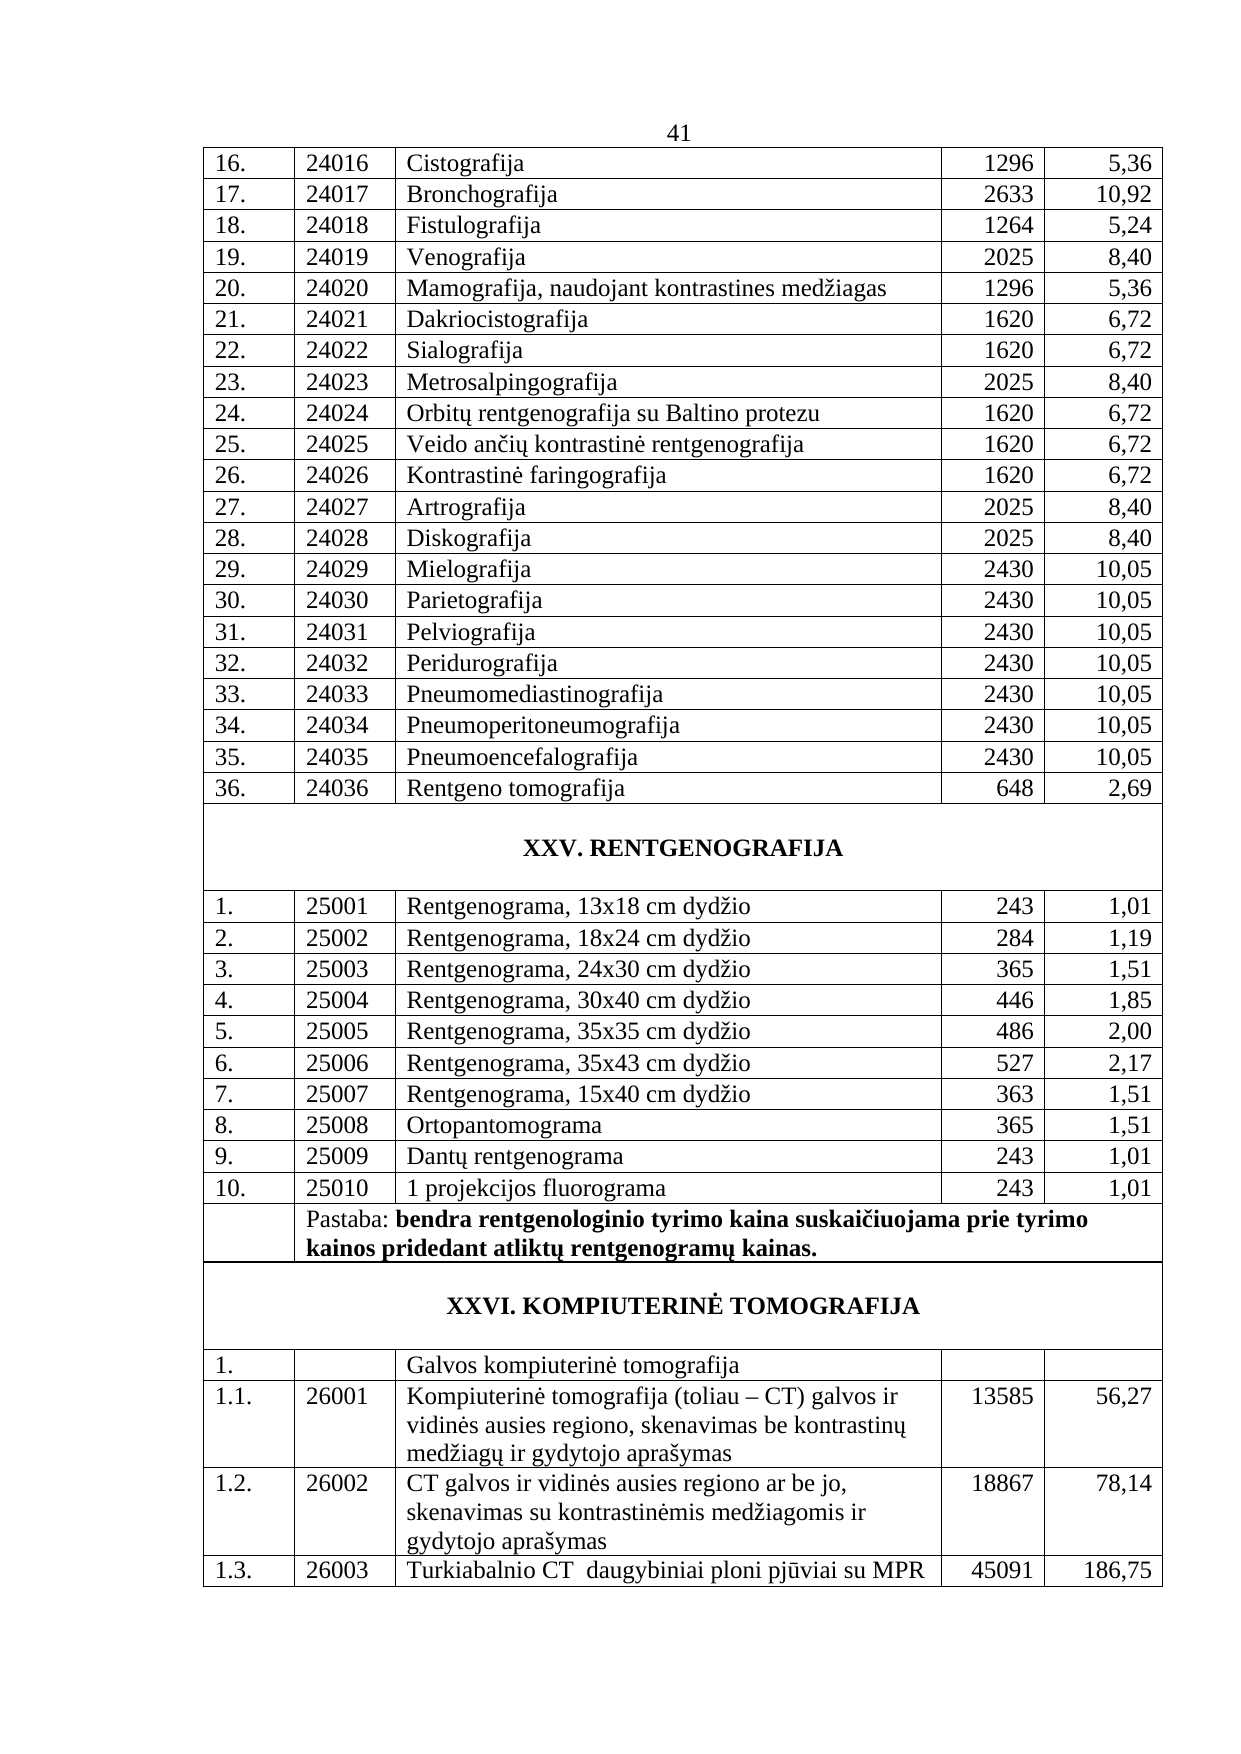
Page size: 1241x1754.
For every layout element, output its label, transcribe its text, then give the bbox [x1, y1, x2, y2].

table_cell [1163, 678, 1240, 709]
table_cell [1163, 1203, 1240, 1261]
table_cell [1163, 272, 1240, 303]
table_cell 16. [204, 148, 294, 178]
table_cell Parietografija [396, 585, 941, 616]
table_cell [1163, 1078, 1240, 1109]
table_cell 2025 [942, 523, 1044, 553]
table_cell 24028 [295, 523, 395, 553]
table_cell [1163, 772, 1240, 803]
table_cell [1163, 584, 1240, 616]
table_cell Bronchografija [396, 179, 941, 209]
table_cell Rentgenograma, 18x24 cm dydžio [396, 923, 941, 953]
table_cell Orbitų rentgenografija su Baltino protezu [396, 398, 941, 428]
table_cell XXVI. KOMPIUTERINĖ TOMOGRAFIJA [204, 1263, 1162, 1349]
table_cell 26001 [295, 1381, 395, 1467]
table_cell 21. [204, 304, 294, 334]
table_cell 2025 [942, 367, 1044, 397]
table_cell 3. [204, 954, 294, 984]
table_cell 24019 [295, 242, 395, 272]
table_cell 2430 [942, 554, 1044, 584]
table_cell 1296 [942, 148, 1044, 178]
table_cell 24027 [295, 492, 395, 522]
table_cell 25005 [295, 1016, 395, 1047]
table_cell 6,72 [1045, 398, 1162, 428]
table_cell 9. [204, 1141, 294, 1172]
table_cell 10. [204, 1173, 294, 1203]
table_cell 36. [204, 773, 294, 803]
table_cell 24024 [295, 398, 395, 428]
table_cell 26003 [295, 1556, 395, 1586]
table_cell 24034 [295, 710, 395, 741]
table_cell 23. [204, 367, 294, 397]
table_cell 1,51 [1045, 954, 1162, 984]
table_cell 1296 [942, 273, 1044, 303]
table_cell CT galvos ir vidinės ausies regiono ar be jo, skenavimas su kontrastinėmis medžiagomis ir gydytojo aprašymas [396, 1468, 941, 1554]
table_cell 446 [942, 985, 1044, 1015]
table_cell 24031 [295, 617, 395, 647]
table_cell 1264 [942, 210, 1044, 241]
table_cell 1,01 [1045, 891, 1162, 922]
table_cell 25010 [295, 1173, 395, 1203]
table_cell [1163, 366, 1240, 397]
table_cell 365 [942, 1110, 1044, 1140]
table_cell [1163, 209, 1240, 241]
table_cell 33. [204, 679, 294, 709]
table_cell 10,05 [1045, 585, 1162, 616]
table_cell 10,05 [1045, 742, 1162, 772]
table_cell 8. [204, 1110, 294, 1140]
table_cell [1163, 491, 1240, 522]
table_cell 22. [204, 335, 294, 366]
table_cell [1163, 1047, 1240, 1078]
table_cell Pastaba: bendra rentgenologinio tyrimo kaina suskaičiuojama prie tyrimo kainos pridedant atliktų rentgenogramų kainas. [295, 1204, 1162, 1261]
table_cell Galvos kompiuterinė tomografija [396, 1350, 941, 1380]
table_cell 25004 [295, 985, 395, 1015]
table_cell 24026 [295, 460, 395, 491]
table_cell 2,69 [1045, 773, 1162, 803]
table_cell 18. [204, 210, 294, 241]
table_cell Dantų rentgenograma [396, 1141, 941, 1172]
table_cell [1163, 334, 1240, 366]
table_cell 1,01 [1045, 1173, 1162, 1203]
table_cell 2430 [942, 742, 1044, 772]
table_cell 1,51 [1045, 1079, 1162, 1109]
table_cell 2. [204, 923, 294, 953]
table_cell 6. [204, 1048, 294, 1078]
table_cell 24035 [295, 742, 395, 772]
table_cell Rentgenograma, 15x40 cm dydžio [396, 1079, 941, 1109]
table_cell 1.2. [204, 1468, 294, 1554]
table_cell 24016 [295, 148, 395, 178]
table_cell 8,40 [1045, 492, 1162, 522]
table_cell 24032 [295, 648, 395, 678]
table_cell 10,05 [1045, 648, 1162, 678]
table_cell 31. [204, 617, 294, 647]
table_cell Turkiabalnio CT daugybiniai ploni pjūviai su MPR [396, 1556, 941, 1586]
table_cell [204, 1204, 294, 1261]
table_cell 24020 [295, 273, 395, 303]
table_cell Venografija [396, 242, 941, 272]
table_cell Rentgenograma, 35x35 cm dydžio [396, 1016, 941, 1047]
table_cell [1163, 709, 1240, 741]
table_cell 24023 [295, 367, 395, 397]
table_cell [942, 1350, 1044, 1380]
table_cell [1163, 616, 1240, 647]
table_cell [1163, 953, 1240, 984]
table_cell 24030 [295, 585, 395, 616]
table_cell 2430 [942, 585, 1044, 616]
table_cell 26002 [295, 1468, 395, 1554]
table_cell 2,17 [1045, 1048, 1162, 1078]
table_cell 29. [204, 554, 294, 584]
table_cell 2430 [942, 679, 1044, 709]
table_cell 27. [204, 492, 294, 522]
table_cell 2025 [942, 492, 1044, 522]
table_cell Diskografija [396, 523, 941, 553]
table_cell [1163, 1015, 1240, 1047]
table_cell 25. [204, 429, 294, 459]
table_cell 8,40 [1045, 367, 1162, 397]
table_cell [1163, 803, 1240, 890]
table_cell 1620 [942, 398, 1044, 428]
table_cell Rentgenograma, 13x18 cm dydžio [396, 891, 941, 922]
table_cell [1163, 647, 1240, 678]
table_cell 1. [204, 1350, 294, 1380]
table_cell 1620 [942, 429, 1044, 459]
table_cell [1163, 922, 1240, 953]
table_cell Rentgeno tomografija [396, 773, 941, 803]
table_cell 24036 [295, 773, 395, 803]
table_cell Mielografija [396, 554, 941, 584]
table_cell 24021 [295, 304, 395, 334]
table_cell 2430 [942, 648, 1044, 678]
table_cell 10,05 [1045, 710, 1162, 741]
table_cell 527 [942, 1048, 1044, 1078]
table_cell Rentgenograma, 24x30 cm dydžio [396, 954, 941, 984]
table_cell 10,05 [1045, 554, 1162, 584]
table_cell [1163, 303, 1240, 334]
table_cell Kompiuterinė tomografija (toliau – CT) galvos ir vidinės ausies regiono, skenavimas be kontrastinų medžiagų ir gydytojo aprašymas [396, 1381, 941, 1467]
table_cell [1163, 147, 1240, 178]
table_cell 2430 [942, 617, 1044, 647]
table_cell 2025 [942, 242, 1044, 272]
table_cell Ortopantomograma [396, 1110, 941, 1140]
table_cell 7. [204, 1079, 294, 1109]
table_cell [1163, 428, 1240, 459]
table_cell 486 [942, 1016, 1044, 1047]
table_cell 24. [204, 398, 294, 428]
table_cell 1620 [942, 335, 1044, 366]
table_cell [1163, 1349, 1240, 1380]
table_cell [1045, 1350, 1162, 1380]
table_cell 24029 [295, 554, 395, 584]
table_cell [1163, 1109, 1240, 1140]
table_cell 4. [204, 985, 294, 1015]
table_cell Rentgenograma, 35x43 cm dydžio [396, 1048, 941, 1078]
table_cell 17. [204, 179, 294, 209]
table_cell Pelviografija [396, 617, 941, 647]
table_cell 5,36 [1045, 148, 1162, 178]
table_cell 56,27 [1045, 1381, 1162, 1467]
table_cell 1620 [942, 304, 1044, 334]
table_cell 25006 [295, 1048, 395, 1078]
table_cell 13585 [942, 1381, 1044, 1467]
table_cell Kontrastinė faringografija [396, 460, 941, 491]
table_cell [1163, 1380, 1240, 1467]
table_cell 6,72 [1045, 429, 1162, 459]
table_cell Rentgenograma, 30x40 cm dydžio [396, 985, 941, 1015]
table_cell 32. [204, 648, 294, 678]
table_cell 30. [204, 585, 294, 616]
table_cell Mamografija, naudojant kontrastines medžiagas [396, 273, 941, 303]
table_cell 1.1. [204, 1381, 294, 1467]
table_cell 25002 [295, 923, 395, 953]
table_cell Pneumomediastinografija [396, 679, 941, 709]
table_cell [1163, 1140, 1240, 1172]
table_cell 24033 [295, 679, 395, 709]
table_cell [1163, 522, 1240, 553]
table_cell 243 [942, 1173, 1044, 1203]
table_cell 186,75 [1045, 1556, 1162, 1586]
table_cell 8,40 [1045, 242, 1162, 272]
table_cell Artrografija [396, 492, 941, 522]
table_cell 243 [942, 891, 1044, 922]
table_cell 6,72 [1045, 335, 1162, 366]
table_cell 243 [942, 1141, 1044, 1172]
table_cell 25007 [295, 1079, 395, 1109]
table_cell [1163, 553, 1240, 584]
table_cell [1163, 741, 1240, 772]
table_cell 20. [204, 273, 294, 303]
table_cell Pneumoencefalografija [396, 742, 941, 772]
table_cell 6,72 [1045, 460, 1162, 491]
table_cell 18867 [942, 1468, 1044, 1554]
table_cell 45091 [942, 1556, 1044, 1586]
table_cell [1163, 241, 1240, 272]
table_cell 25009 [295, 1141, 395, 1172]
table_cell 1. [204, 891, 294, 922]
table_cell [1163, 890, 1240, 922]
table_cell 24022 [295, 335, 395, 366]
table_cell 19. [204, 242, 294, 272]
table_cell 5. [204, 1016, 294, 1047]
table_cell [1163, 459, 1240, 491]
table_cell 26. [204, 460, 294, 491]
table_cell 34. [204, 710, 294, 741]
table_cell Veido ančių kontrastinė rentgenografija [396, 429, 941, 459]
table_cell Cistografija [396, 148, 941, 178]
table_cell [1163, 1467, 1240, 1554]
table_cell Metrosalpingografija [396, 367, 941, 397]
table_cell 5,36 [1045, 273, 1162, 303]
table_cell 2,00 [1045, 1016, 1162, 1047]
table_cell 2430 [942, 710, 1044, 741]
table_cell 1,51 [1045, 1110, 1162, 1140]
table_cell Fistulografija [396, 210, 941, 241]
table_cell [1163, 1261, 1240, 1349]
table_cell 35. [204, 742, 294, 772]
table_cell [1163, 1172, 1240, 1203]
table_cell Peridurografija [396, 648, 941, 678]
table_cell 648 [942, 773, 1044, 803]
table_cell 10,05 [1045, 679, 1162, 709]
table_cell Pneumoperitoneumografija [396, 710, 941, 741]
table_cell [1163, 1555, 1240, 1586]
table_cell 1620 [942, 460, 1044, 491]
table_cell 365 [942, 954, 1044, 984]
table_cell 1,01 [1045, 1141, 1162, 1172]
table_cell 6,72 [1045, 304, 1162, 334]
table_cell [295, 1350, 395, 1380]
table_cell 284 [942, 923, 1044, 953]
table_cell 1,85 [1045, 985, 1162, 1015]
table_cell [1163, 984, 1240, 1015]
table_cell XXV. RENTGENOGRAFIJA [204, 804, 1162, 890]
table_cell Dakriocistografija [396, 304, 941, 334]
table_cell 10,92 [1045, 179, 1162, 209]
table_cell [1163, 397, 1240, 428]
table_cell 24025 [295, 429, 395, 459]
table_cell 25001 [295, 891, 395, 922]
table_cell 1 projekcijos fluorograma [396, 1173, 941, 1203]
table_cell 24017 [295, 179, 395, 209]
table_cell 1.3. [204, 1556, 294, 1586]
table_cell [1163, 178, 1240, 209]
table_cell Sialografija [396, 335, 941, 366]
table_cell 363 [942, 1079, 1044, 1109]
table_cell 5,24 [1045, 210, 1162, 241]
table_cell 8,40 [1045, 523, 1162, 553]
table_cell 78,14 [1045, 1468, 1162, 1554]
table_cell 25003 [295, 954, 395, 984]
table_cell 1,19 [1045, 923, 1162, 953]
table_cell 25008 [295, 1110, 395, 1140]
table_cell 10,05 [1045, 617, 1162, 647]
table_cell 24018 [295, 210, 395, 241]
table_cell 28. [204, 523, 294, 553]
table_cell 2633 [942, 179, 1044, 209]
